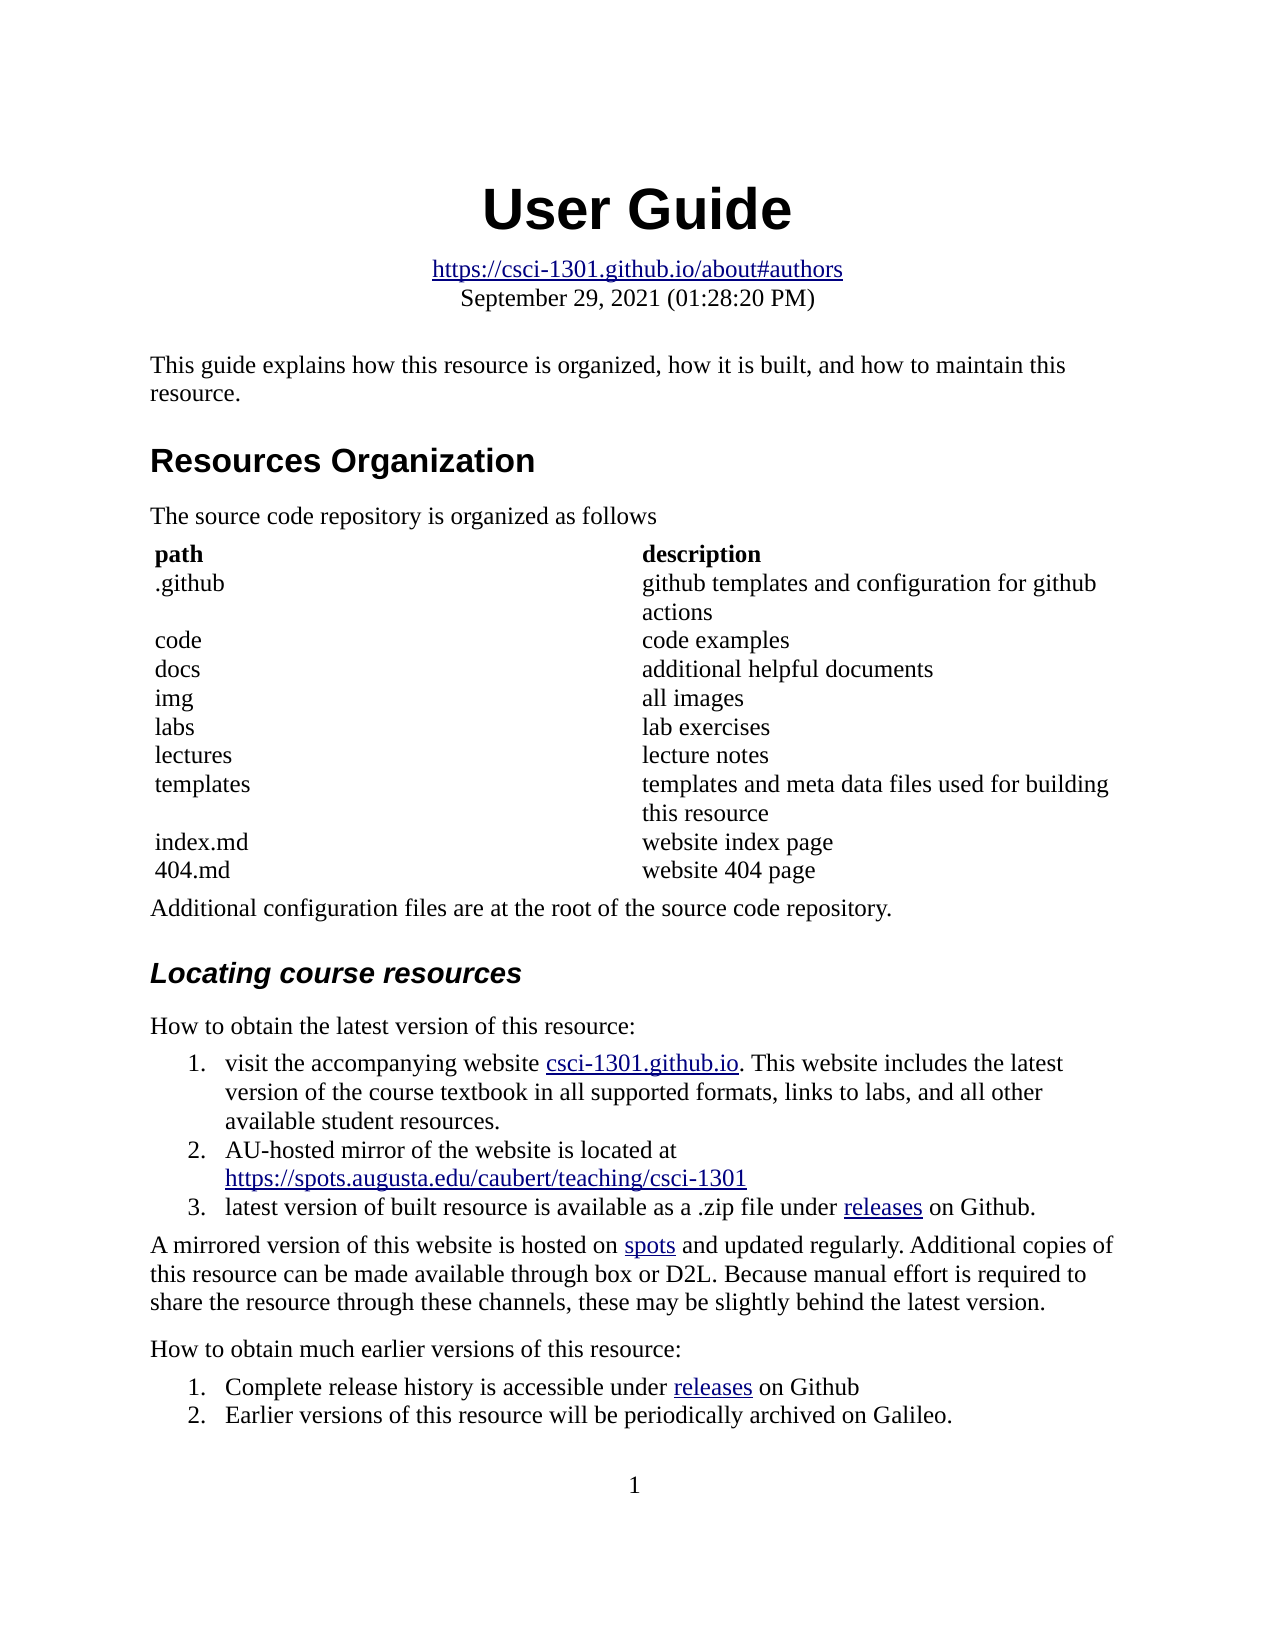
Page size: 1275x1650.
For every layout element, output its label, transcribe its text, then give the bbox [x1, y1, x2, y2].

table_cell index.md [150, 827, 637, 855]
table_cell templates [150, 769, 637, 827]
table_cell website index page [638, 827, 1125, 855]
table_cell code [150, 625, 637, 654]
list AU-hosted mirror of the website is located at https://spots.augusta.edu/caubert/teaching/csci-1301 [187, 1135, 1125, 1192]
list latest version of built resource is available as a .zip file under releases on Github. [187, 1192, 1125, 1221]
table_cell labs [150, 712, 637, 740]
table_cell additional helpful documents [638, 654, 1125, 683]
text How to obtain the latest version of this resource: [150, 1011, 1125, 1039]
table_cell lecture notes [638, 740, 1125, 769]
list Earlier versions of this resource will be periodically archived on Galileo. [187, 1401, 1125, 1429]
subtitle Locating course resources [150, 956, 1125, 989]
table_header description [638, 539, 1125, 568]
title User Guide [150, 175, 1125, 242]
table_cell all images [638, 683, 1125, 712]
table_cell github templates and configuration for github actions [638, 568, 1125, 625]
table_cell templates and meta data files used for building this resource [638, 769, 1125, 827]
text September 29, 2021 (01:28:20 PM) [150, 283, 1125, 312]
text A mirrored version of this website is hosted on spots and updated regularly. Additional copies of this resource can be made available through box or D2L. Because manual effort is required to share the resource through these channels, these may be slightly behind the latest version. [150, 1230, 1125, 1316]
table_cell img [150, 683, 637, 712]
table_cell website 404 page [638, 855, 1125, 884]
list Complete release history is accessible under releases on Github [187, 1372, 1125, 1401]
table_cell docs [150, 654, 637, 683]
text https://csci-1301.github.io/about#authors [150, 254, 1125, 283]
table_cell 404.md [150, 855, 637, 884]
text How to obtain much earlier versions of this resource: [150, 1334, 1125, 1363]
table_cell lab exercises [638, 712, 1125, 740]
text This guide explains how this resource is organized, how it is built, and how to maintain this resource. [150, 350, 1125, 407]
table_header path [150, 539, 637, 568]
text Additional configuration files are at the root of the source code repository. [150, 893, 1125, 922]
text The source code repository is organized as follows [150, 501, 1125, 530]
list visit the accompanying website csci-1301.github.io. This website includes the latest version of the course textbook in all supported formats, links to labs, and all other available student resources. [187, 1048, 1125, 1135]
table_cell .github [150, 568, 637, 625]
table_cell code examples [638, 625, 1125, 654]
table_cell lectures [150, 740, 637, 769]
subtitle Resources Organization [150, 441, 1125, 480]
